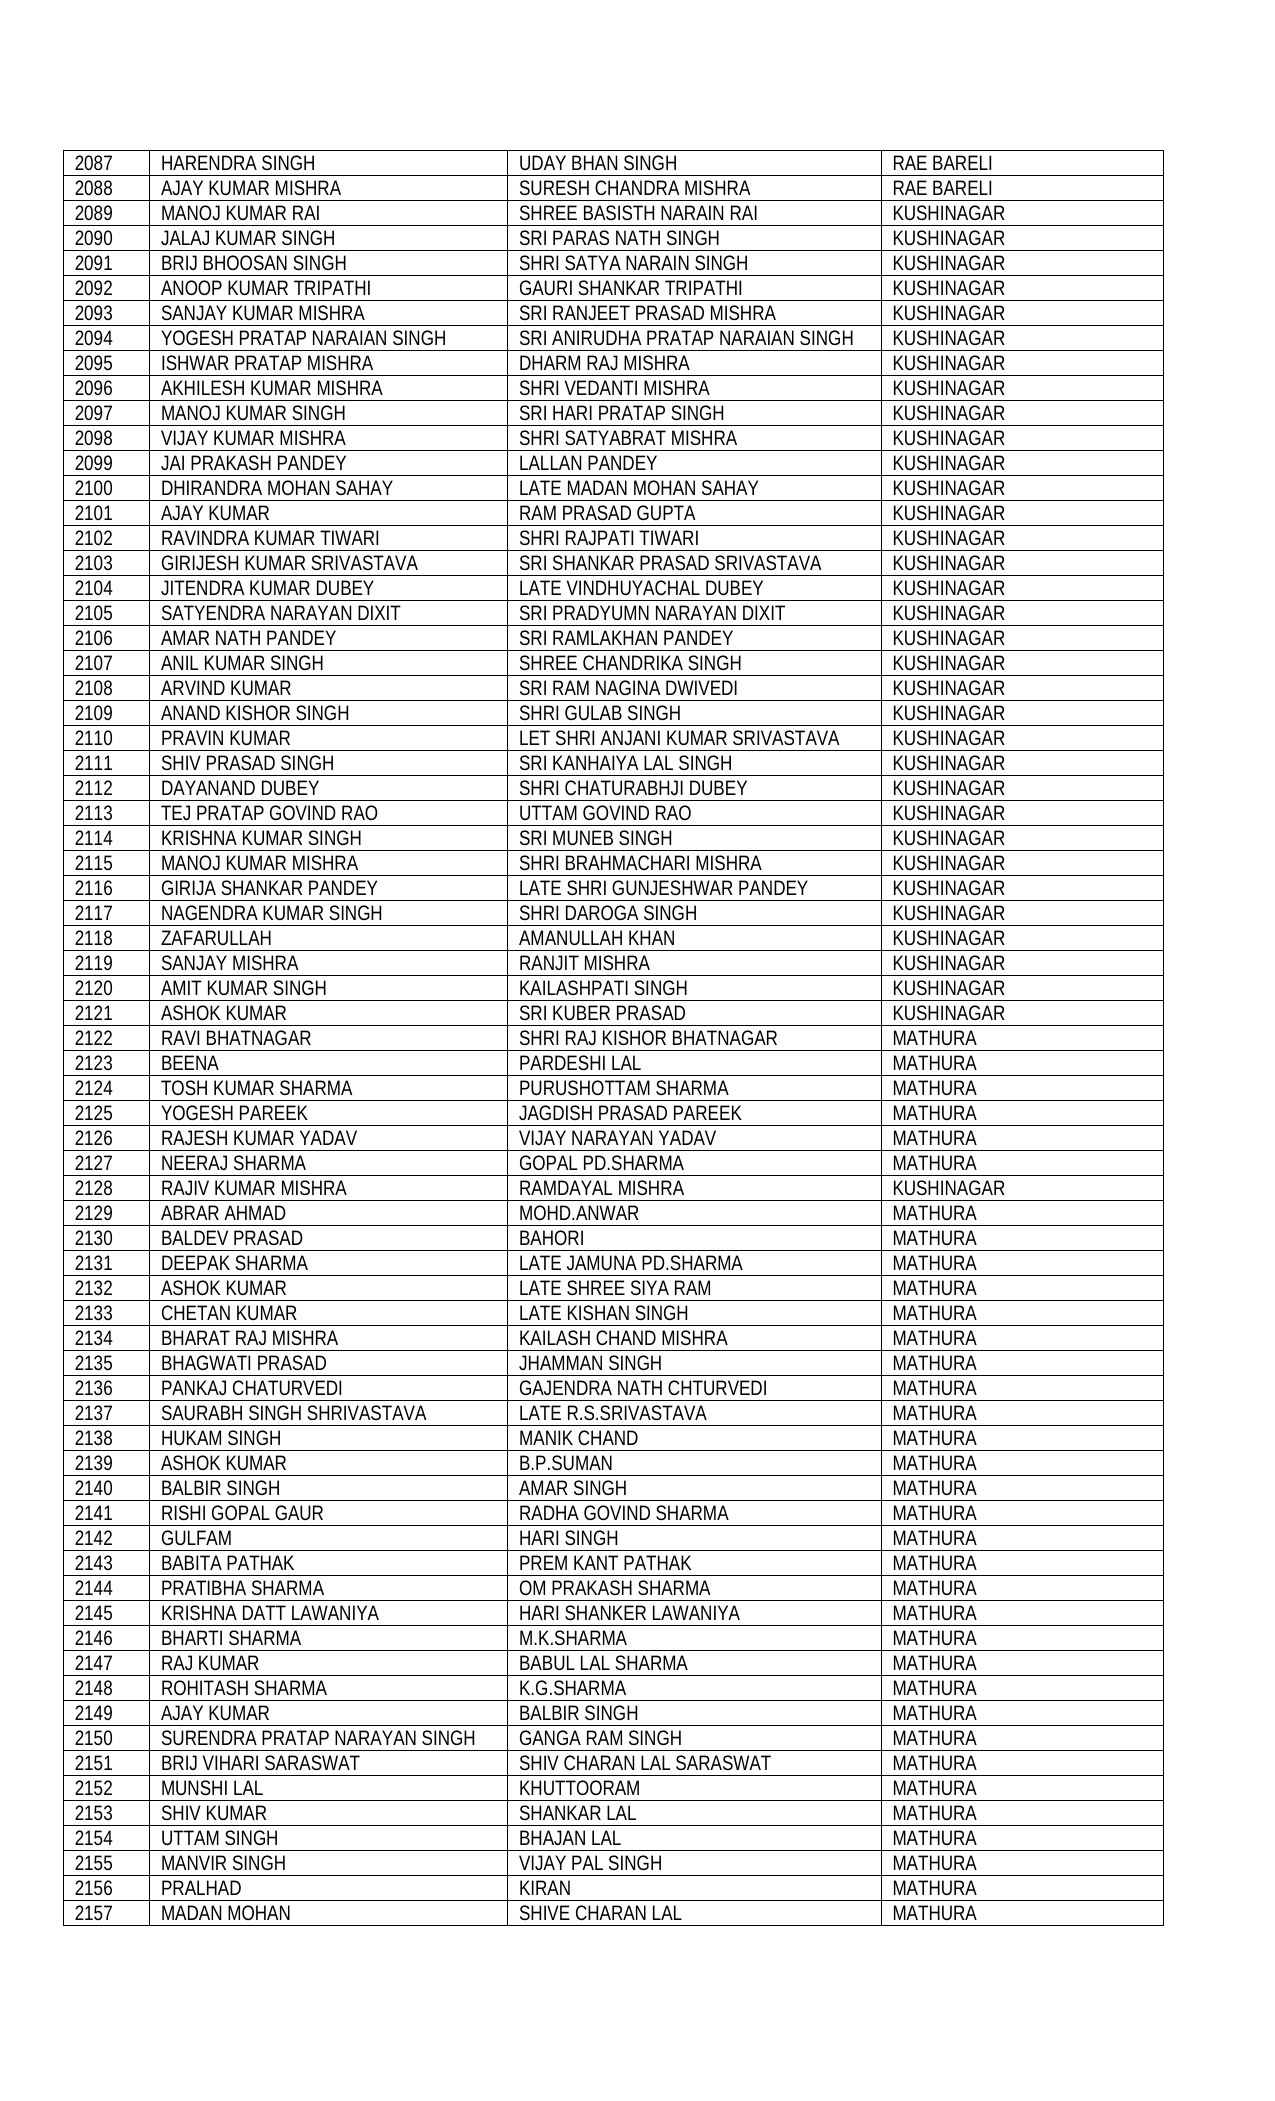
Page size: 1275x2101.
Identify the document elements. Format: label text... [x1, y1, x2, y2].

table_cell 2151 [64, 1751, 149, 1775]
table_cell SRI SHANKAR PRASAD SRIVASTAVA [508, 551, 881, 575]
table_cell LATE VINDHUYACHAL DUBEY [508, 576, 881, 600]
table_cell 2141 [64, 1501, 149, 1525]
table_cell MATHURA [882, 1826, 1163, 1850]
table_cell MATHURA [882, 1651, 1163, 1675]
table_cell KUSHINAGAR [882, 476, 1163, 500]
table_cell MADAN MOHAN [150, 1901, 507, 1925]
table_cell MATHURA [882, 1226, 1163, 1250]
table_cell 2138 [64, 1426, 149, 1450]
table_cell SRI HARI PRATAP SINGH [508, 401, 881, 425]
table_cell BHARTI SHARMA [150, 1626, 507, 1650]
table_cell KUSHINAGAR [882, 651, 1163, 675]
table_cell 2132 [64, 1276, 149, 1300]
table_cell MATHURA [882, 1426, 1163, 1450]
table_cell LATE SHRI GUNJESHWAR PANDEY [508, 876, 881, 900]
table_cell HUKAM SINGH [150, 1426, 507, 1450]
table_cell LET SHRI ANJANI KUMAR SRIVASTAVA [508, 726, 881, 750]
table_cell AMAR SINGH [508, 1476, 881, 1500]
table_cell 2140 [64, 1476, 149, 1500]
table_cell ANIL KUMAR SINGH [150, 651, 507, 675]
table_cell MATHURA [882, 1301, 1163, 1325]
table_cell 2091 [64, 251, 149, 275]
table_cell KUSHINAGAR [882, 401, 1163, 425]
table_cell HARI SINGH [508, 1526, 881, 1550]
table_cell 2108 [64, 676, 149, 700]
table_cell SURENDRA PRATAP NARAYAN SINGH [150, 1726, 507, 1750]
table_cell SHRI BRAHMACHARI MISHRA [508, 851, 881, 875]
table_cell KUSHINAGAR [882, 876, 1163, 900]
table_cell 2095 [64, 351, 149, 375]
table_cell 2090 [64, 226, 149, 250]
table_cell 2107 [64, 651, 149, 675]
table_cell SURESH CHANDRA MISHRA [508, 176, 881, 200]
table_cell BALDEV PRASAD [150, 1226, 507, 1250]
table_cell TEJ PRATAP GOVIND RAO [150, 801, 507, 825]
table_cell TOSH KUMAR SHARMA [150, 1076, 507, 1100]
table_cell BALBIR SINGH [508, 1701, 881, 1725]
table_cell MATHURA [882, 1401, 1163, 1425]
table_cell GULFAM [150, 1526, 507, 1550]
table_cell KUSHINAGAR [882, 501, 1163, 525]
table_cell 2096 [64, 376, 149, 400]
table_cell 2146 [64, 1626, 149, 1650]
table_cell LATE SHREE SIYA RAM [508, 1276, 881, 1300]
table_cell KUSHINAGAR [882, 601, 1163, 625]
table_cell 2097 [64, 401, 149, 425]
table_cell BABUL LAL SHARMA [508, 1651, 881, 1675]
table_cell 2157 [64, 1901, 149, 1925]
table_cell SRI ANIRUDHA PRATAP NARAIAN SINGH [508, 326, 881, 350]
table_cell RAE BARELI [882, 176, 1163, 200]
table_cell ABRAR AHMAD [150, 1201, 507, 1225]
table_cell SHRI SATYA NARAIN SINGH [508, 251, 881, 275]
table_cell KUSHINAGAR [882, 776, 1163, 800]
table_cell 2153 [64, 1801, 149, 1825]
table_cell ANOOP KUMAR TRIPATHI [150, 276, 507, 300]
table_cell 2122 [64, 1026, 149, 1050]
table_cell MATHURA [882, 1901, 1163, 1925]
table_cell 2143 [64, 1551, 149, 1575]
table_cell SRI KUBER PRASAD [508, 1001, 881, 1025]
table_cell KUSHINAGAR [882, 451, 1163, 475]
table_cell ASHOK KUMAR [150, 1451, 507, 1475]
table_cell KUSHINAGAR [882, 926, 1163, 950]
table_cell KUSHINAGAR [882, 726, 1163, 750]
table_cell SHRI RAJPATI TIWARI [508, 526, 881, 550]
table_cell B.P.SUMAN [508, 1451, 881, 1475]
table_cell MANOJ KUMAR SINGH [150, 401, 507, 425]
table_cell 2154 [64, 1826, 149, 1850]
table_cell 2149 [64, 1701, 149, 1725]
table_cell BAHORI [508, 1226, 881, 1250]
table_cell GOPAL PD.SHARMA [508, 1151, 881, 1175]
table_cell YOGESH PRATAP NARAIAN SINGH [150, 326, 507, 350]
table_cell 2101 [64, 501, 149, 525]
table_cell MATHURA [882, 1626, 1163, 1650]
table_cell 2092 [64, 276, 149, 300]
table_cell BEENA [150, 1051, 507, 1075]
table_cell KUSHINAGAR [882, 226, 1163, 250]
table_cell MATHURA [882, 1251, 1163, 1275]
table_cell DHARM RAJ MISHRA [508, 351, 881, 375]
table_cell JALAJ KUMAR SINGH [150, 226, 507, 250]
table_cell MATHURA [882, 1451, 1163, 1475]
table_cell OM PRAKASH SHARMA [508, 1576, 881, 1600]
table_cell PRALHAD [150, 1876, 507, 1900]
table_cell SAURABH SINGH SHRIVASTAVA [150, 1401, 507, 1425]
table_cell 2117 [64, 901, 149, 925]
table_cell 2130 [64, 1226, 149, 1250]
table_cell BRIJ VIHARI SARASWAT [150, 1751, 507, 1775]
table_cell NAGENDRA KUMAR SINGH [150, 901, 507, 925]
table_cell MATHURA [882, 1576, 1163, 1600]
table_cell KUSHINAGAR [882, 1176, 1163, 1200]
table_cell 2100 [64, 476, 149, 500]
table_cell RAE BARELI [882, 151, 1163, 175]
table_cell 2102 [64, 526, 149, 550]
table_cell KUSHINAGAR [882, 851, 1163, 875]
table_cell KUSHINAGAR [882, 626, 1163, 650]
table_cell 2103 [64, 551, 149, 575]
table_cell 2114 [64, 826, 149, 850]
table_cell AJAY KUMAR [150, 1701, 507, 1725]
table_cell JHAMMAN SINGH [508, 1351, 881, 1375]
table_cell MANOJ KUMAR RAI [150, 201, 507, 225]
table_cell 2136 [64, 1376, 149, 1400]
table_cell SRI PRADYUMN NARAYAN DIXIT [508, 601, 881, 625]
table_cell RAM PRASAD GUPTA [508, 501, 881, 525]
table_cell SRI MUNEB SINGH [508, 826, 881, 850]
table_cell KUSHINAGAR [882, 576, 1163, 600]
table_cell 2118 [64, 926, 149, 950]
table_cell KRISHNA KUMAR SINGH [150, 826, 507, 850]
table_cell DEEPAK SHARMA [150, 1251, 507, 1275]
table_cell MATHURA [882, 1276, 1163, 1300]
table_cell 2088 [64, 176, 149, 200]
table_cell BALBIR SINGH [150, 1476, 507, 1500]
table_cell GAURI SHANKAR TRIPATHI [508, 276, 881, 300]
table_cell RAVI BHATNAGAR [150, 1026, 507, 1050]
table_cell KUSHINAGAR [882, 376, 1163, 400]
table_cell BRIJ BHOOSAN SINGH [150, 251, 507, 275]
table_cell KUSHINAGAR [882, 426, 1163, 450]
table_cell PRATIBHA SHARMA [150, 1576, 507, 1600]
table_cell 2150 [64, 1726, 149, 1750]
table_cell GAJENDRA NATH CHTURVEDI [508, 1376, 881, 1400]
table_cell RAJ KUMAR [150, 1651, 507, 1675]
table_cell BHARAT RAJ MISHRA [150, 1326, 507, 1350]
table_cell 2137 [64, 1401, 149, 1425]
table_cell 2134 [64, 1326, 149, 1350]
table_cell MATHURA [882, 1526, 1163, 1550]
table_cell DAYANAND DUBEY [150, 776, 507, 800]
table_cell 2127 [64, 1151, 149, 1175]
table_cell 2145 [64, 1601, 149, 1625]
table_cell KUSHINAGAR [882, 351, 1163, 375]
table_cell KUSHINAGAR [882, 526, 1163, 550]
table_cell 2121 [64, 1001, 149, 1025]
table_cell 2148 [64, 1676, 149, 1700]
table_cell 2111 [64, 751, 149, 775]
table_cell MATHURA [882, 1751, 1163, 1775]
table_cell ASHOK KUMAR [150, 1001, 507, 1025]
table_cell MATHURA [882, 1476, 1163, 1500]
table_cell 2116 [64, 876, 149, 900]
table_cell KAILASHPATI SINGH [508, 976, 881, 1000]
table_cell JITENDRA KUMAR DUBEY [150, 576, 507, 600]
table_cell SHREE CHANDRIKA SINGH [508, 651, 881, 675]
table_cell KHUTTOORAM [508, 1776, 881, 1800]
table_cell SATYENDRA NARAYAN DIXIT [150, 601, 507, 625]
table_cell SHIV PRASAD SINGH [150, 751, 507, 775]
table_cell SHIV KUMAR [150, 1801, 507, 1825]
table_cell VIJAY KUMAR MISHRA [150, 426, 507, 450]
table_cell MATHURA [882, 1501, 1163, 1525]
table_cell 2123 [64, 1051, 149, 1075]
table_cell LATE JAMUNA PD.SHARMA [508, 1251, 881, 1275]
table_cell MATHURA [882, 1776, 1163, 1800]
table_cell BHAJAN LAL [508, 1826, 881, 1850]
table_cell SHIVE CHARAN LAL [508, 1901, 881, 1925]
table_cell KUSHINAGAR [882, 951, 1163, 975]
table_cell 2115 [64, 851, 149, 875]
table_cell 2142 [64, 1526, 149, 1550]
table_cell MATHURA [882, 1551, 1163, 1575]
table_cell 2120 [64, 976, 149, 1000]
table_cell NEERAJ SHARMA [150, 1151, 507, 1175]
table_cell AMAR NATH PANDEY [150, 626, 507, 650]
table_cell 2112 [64, 776, 149, 800]
table_cell 2089 [64, 201, 149, 225]
table_cell LATE KISHAN SINGH [508, 1301, 881, 1325]
table_cell MATHURA [882, 1726, 1163, 1750]
table_cell KIRAN [508, 1876, 881, 1900]
table_cell KUSHINAGAR [882, 751, 1163, 775]
table_cell 2110 [64, 726, 149, 750]
table_cell AJAY KUMAR MISHRA [150, 176, 507, 200]
table_cell LATE R.S.SRIVASTAVA [508, 1401, 881, 1425]
table_cell RISHI GOPAL GAUR [150, 1501, 507, 1525]
table_cell MATHURA [882, 1876, 1163, 1900]
table_cell 2087 [64, 151, 149, 175]
table_cell KUSHINAGAR [882, 901, 1163, 925]
table_cell ANAND KISHOR SINGH [150, 701, 507, 725]
table_cell LATE MADAN MOHAN SAHAY [508, 476, 881, 500]
table_cell SHRI SATYABRAT MISHRA [508, 426, 881, 450]
table_cell PRAVIN KUMAR [150, 726, 507, 750]
table_cell GIRIJA SHANKAR PANDEY [150, 876, 507, 900]
table_cell 2135 [64, 1351, 149, 1375]
table_cell 2113 [64, 801, 149, 825]
table_cell SHRI VEDANTI MISHRA [508, 376, 881, 400]
table_cell MATHURA [882, 1076, 1163, 1100]
table_cell MANIK CHAND [508, 1426, 881, 1450]
table_cell 2104 [64, 576, 149, 600]
table_cell PANKAJ CHATURVEDI [150, 1376, 507, 1400]
table_cell 2131 [64, 1251, 149, 1275]
table_cell 2125 [64, 1101, 149, 1125]
table_cell 2099 [64, 451, 149, 475]
table_cell RANJIT MISHRA [508, 951, 881, 975]
table_cell KUSHINAGAR [882, 326, 1163, 350]
table_cell JAI PRAKASH PANDEY [150, 451, 507, 475]
table_cell MATHURA [882, 1701, 1163, 1725]
table_cell SHRI RAJ KISHOR BHATNAGAR [508, 1026, 881, 1050]
table_cell PURUSHOTTAM SHARMA [508, 1076, 881, 1100]
table_cell SHRI DAROGA SINGH [508, 901, 881, 925]
table_cell MATHURA [882, 1201, 1163, 1225]
table_cell MATHURA [882, 1676, 1163, 1700]
table_cell M.K.SHARMA [508, 1626, 881, 1650]
table_cell RAMDAYAL MISHRA [508, 1176, 881, 1200]
table_cell MATHURA [882, 1376, 1163, 1400]
table_cell MUNSHI LAL [150, 1776, 507, 1800]
table_cell MATHURA [882, 1326, 1163, 1350]
table_cell MANVIR SINGH [150, 1851, 507, 1875]
table_cell 2126 [64, 1126, 149, 1150]
table_cell RAJIV KUMAR MISHRA [150, 1176, 507, 1200]
table_cell KUSHINAGAR [882, 276, 1163, 300]
table_cell KUSHINAGAR [882, 201, 1163, 225]
table_cell YOGESH PAREEK [150, 1101, 507, 1125]
table_cell MANOJ KUMAR MISHRA [150, 851, 507, 875]
table_cell MATHURA [882, 1051, 1163, 1075]
table_cell 2155 [64, 1851, 149, 1875]
table_cell BHAGWATI PRASAD [150, 1351, 507, 1375]
table_cell 2119 [64, 951, 149, 975]
table_cell SHANKAR LAL [508, 1801, 881, 1825]
table_cell KUSHINAGAR [882, 551, 1163, 575]
table_cell MATHURA [882, 1101, 1163, 1125]
table_cell KRISHNA DATT LAWANIYA [150, 1601, 507, 1625]
table_cell 2128 [64, 1176, 149, 1200]
table_cell BABITA PATHAK [150, 1551, 507, 1575]
table_cell 2098 [64, 426, 149, 450]
table_cell SHRI CHATURABHJI DUBEY [508, 776, 881, 800]
table_cell KUSHINAGAR [882, 301, 1163, 325]
table_cell KUSHINAGAR [882, 976, 1163, 1000]
table_cell KUSHINAGAR [882, 701, 1163, 725]
table_cell 2133 [64, 1301, 149, 1325]
table_cell MATHURA [882, 1601, 1163, 1625]
table_cell KUSHINAGAR [882, 251, 1163, 275]
table_cell AMIT KUMAR SINGH [150, 976, 507, 1000]
table_cell ARVIND KUMAR [150, 676, 507, 700]
table_cell PARDESHI LAL [508, 1051, 881, 1075]
table_cell CHETAN KUMAR [150, 1301, 507, 1325]
table_cell ROHITASH SHARMA [150, 1676, 507, 1700]
table_cell MATHURA [882, 1801, 1163, 1825]
table_cell 2094 [64, 326, 149, 350]
table_cell 2124 [64, 1076, 149, 1100]
table_cell UTTAM SINGH [150, 1826, 507, 1850]
table_cell AMANULLAH KHAN [508, 926, 881, 950]
table_cell SHIV CHARAN LAL SARASWAT [508, 1751, 881, 1775]
table_cell SRI PARAS NATH SINGH [508, 226, 881, 250]
table_cell 2139 [64, 1451, 149, 1475]
table_cell MATHURA [882, 1151, 1163, 1175]
table_cell 2109 [64, 701, 149, 725]
table_cell UDAY BHAN SINGH [508, 151, 881, 175]
table_cell HARENDRA SINGH [150, 151, 507, 175]
table_cell KUSHINAGAR [882, 676, 1163, 700]
table_cell SRI RAMLAKHAN PANDEY [508, 626, 881, 650]
table_cell MATHURA [882, 1126, 1163, 1150]
table_cell 2105 [64, 601, 149, 625]
table_cell 2129 [64, 1201, 149, 1225]
table_cell 2156 [64, 1876, 149, 1900]
table_cell VIJAY NARAYAN YADAV [508, 1126, 881, 1150]
table_cell 2106 [64, 626, 149, 650]
table_cell UTTAM GOVIND RAO [508, 801, 881, 825]
table_cell 2144 [64, 1576, 149, 1600]
table_cell KAILASH CHAND MISHRA [508, 1326, 881, 1350]
table_cell MATHURA [882, 1351, 1163, 1375]
table_cell ISHWAR PRATAP MISHRA [150, 351, 507, 375]
table_cell HARI SHANKER LAWANIYA [508, 1601, 881, 1625]
table_cell MATHURA [882, 1851, 1163, 1875]
table_cell AKHILESH KUMAR MISHRA [150, 376, 507, 400]
table_cell MATHURA [882, 1026, 1163, 1050]
table_cell 2093 [64, 301, 149, 325]
table_cell PREM KANT PATHAK [508, 1551, 881, 1575]
table_cell AJAY KUMAR [150, 501, 507, 525]
table_cell K.G.SHARMA [508, 1676, 881, 1700]
table_cell KUSHINAGAR [882, 826, 1163, 850]
table_cell KUSHINAGAR [882, 1001, 1163, 1025]
table_cell DHIRANDRA MOHAN SAHAY [150, 476, 507, 500]
table_cell RAVINDRA KUMAR TIWARI [150, 526, 507, 550]
table_cell KUSHINAGAR [882, 801, 1163, 825]
table_cell JAGDISH PRASAD PAREEK [508, 1101, 881, 1125]
table_cell GIRIJESH KUMAR SRIVASTAVA [150, 551, 507, 575]
table_cell MOHD.ANWAR [508, 1201, 881, 1225]
table_cell ASHOK KUMAR [150, 1276, 507, 1300]
table_cell SRI KANHAIYA LAL SINGH [508, 751, 881, 775]
table_cell SANJAY KUMAR MISHRA [150, 301, 507, 325]
table_cell RADHA GOVIND SHARMA [508, 1501, 881, 1525]
table_cell GANGA RAM SINGH [508, 1726, 881, 1750]
table_cell SANJAY MISHRA [150, 951, 507, 975]
table_cell SRI RANJEET PRASAD MISHRA [508, 301, 881, 325]
table_cell 2147 [64, 1651, 149, 1675]
table_cell SHREE BASISTH NARAIN RAI [508, 201, 881, 225]
table_cell VIJAY PAL SINGH [508, 1851, 881, 1875]
table_cell RAJESH KUMAR YADAV [150, 1126, 507, 1150]
table_cell ZAFARULLAH [150, 926, 507, 950]
table_cell LALLAN PANDEY [508, 451, 881, 475]
table_cell 2152 [64, 1776, 149, 1800]
table_cell SRI RAM NAGINA DWIVEDI [508, 676, 881, 700]
table_cell SHRI GULAB SINGH [508, 701, 881, 725]
